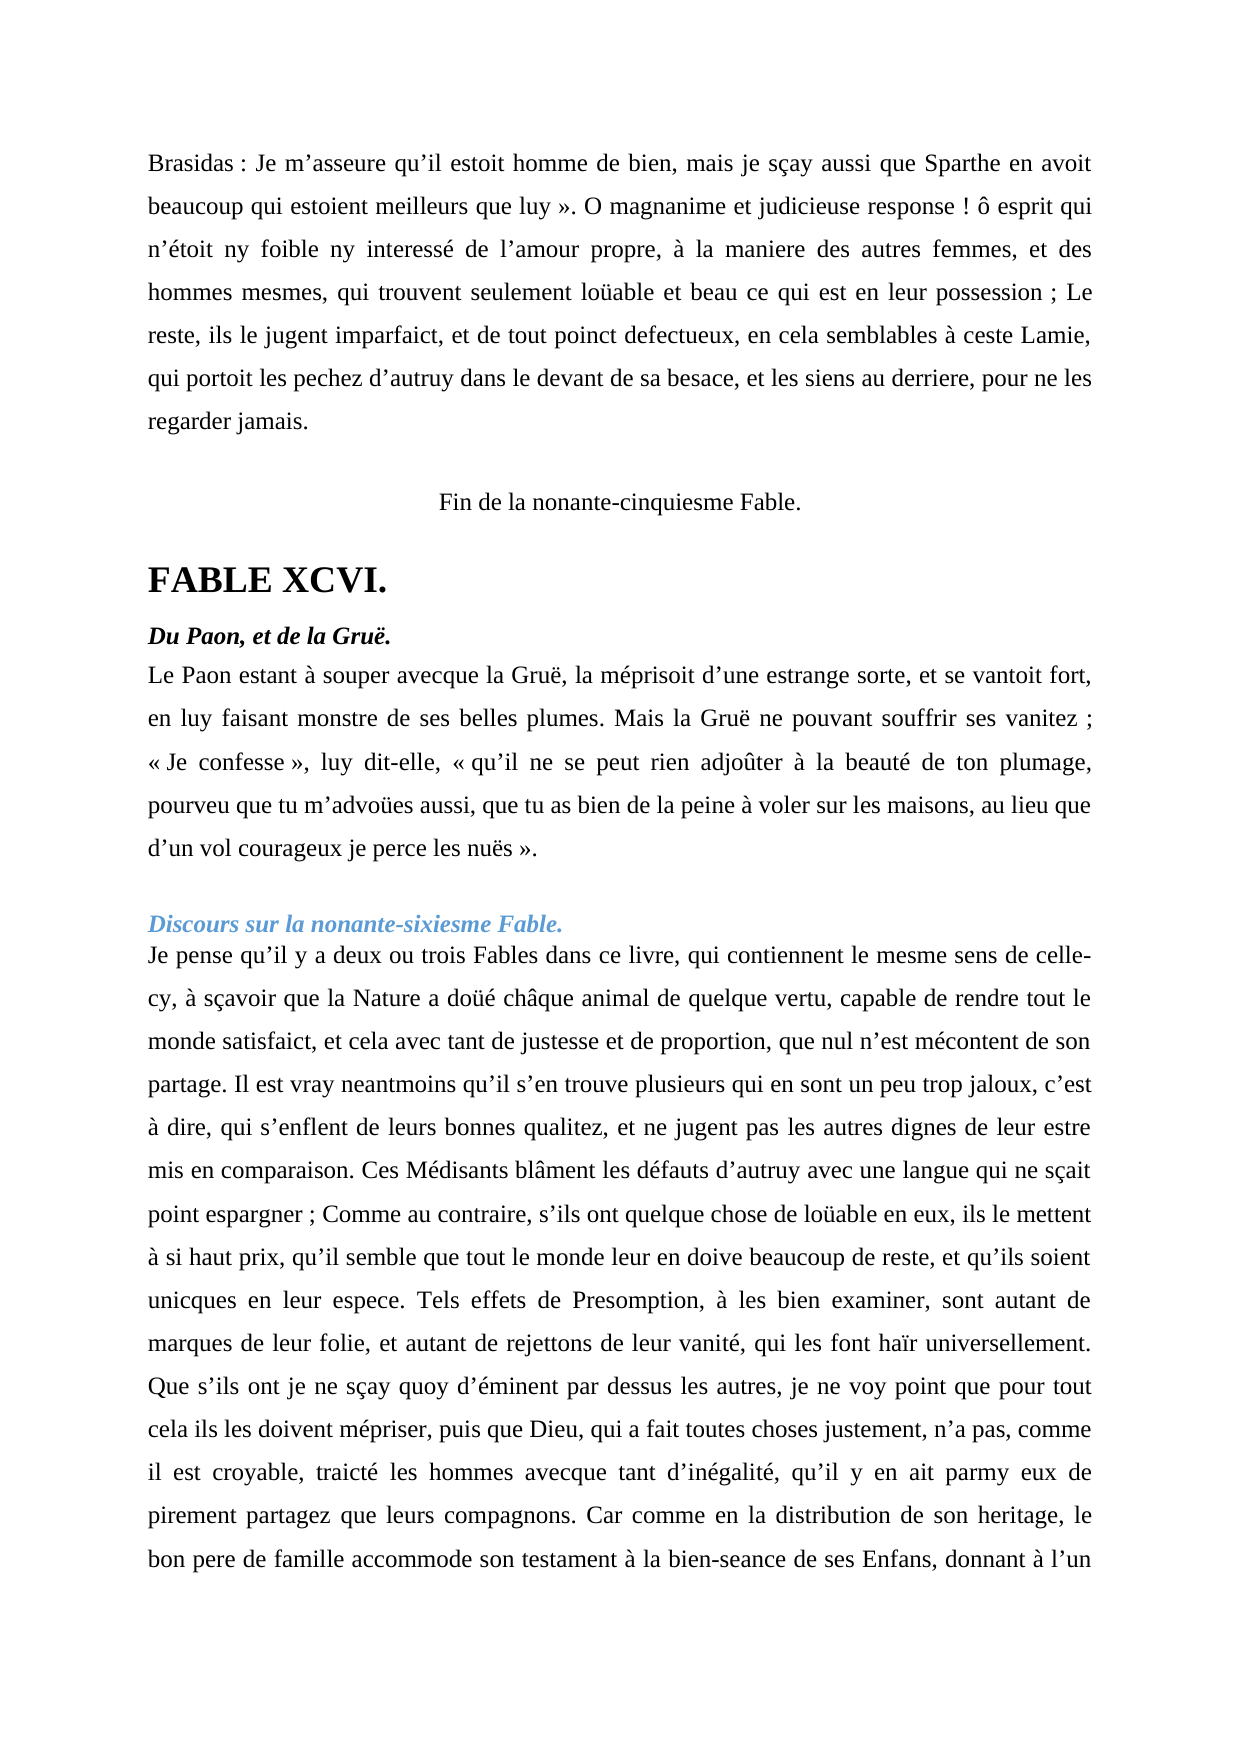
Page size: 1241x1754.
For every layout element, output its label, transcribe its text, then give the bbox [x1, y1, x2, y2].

subtitle Discours sur la nonante-sixiesme Fable. [148, 909, 1093, 938]
text Le Paon estant à souper avecque la Gruë, la méprisoit d’une estrange sorte, et se vantoit fort, en luy faisant monstre de ses belles plumes. Mais la Gruë ne pouvant souffrir ses vanitez ; « Je confesse », luy dit-elle, « qu’il ne se peut rien adjoûter à la beauté de ton plumage, pourveu que tu m’advoües aussi, que tu as bien de la peine à voler sur les maisons, au lieu que d’un vol courageux je perce les nuës ». [148, 660, 1093, 862]
subtitle FABLE XCVI. [148, 557, 1093, 600]
text Brasidas : Je m’asseure qu’il estoit homme de bien, mais je sçay aussi que Sparthe en avoit beaucoup qui estoient meilleurs que luy ». O magnanime et judicieuse response ! ô esprit qui n’étoit ny foible ny interessé de l’amour propre, à la maniere des autres femmes, et des hommes mesmes, qui trouvent seulement loüable et beau ce qui est en leur possession ; Le reste, ils le jugent imparfaict, et de tout poinct defectueux, en cela semblables à ceste Lamie, qui portoit les pechez d’autruy dans le devant de sa besace, et les siens au derriere, pour ne les regarder jamais. [148, 148, 1093, 435]
text Du Paon, et de la Gruë. [148, 621, 1093, 650]
text Fin de la nonante-cinquiesme Fable. [148, 487, 1093, 516]
text Je pense qu’il y a deux ou trois Fables dans ce livre, qui contiennent le mesme sens de celle-cy, à sçavoir que la Nature a doüé châque animal de quelque vertu, capable de rendre tout le monde satisfaict, et cela avec tant de justesse et de proportion, que nul n’est mécontent de son partage. Il est vray neantmoins qu’il s’en trouve plusieurs qui en sont un peu trop jaloux, c’est à dire, qui s’enflent de leurs bonnes qualitez, et ne jugent pas les autres dignes de leur estre mis en comparaison. Ces Médisants blâment les défauts d’autruy avec une langue qui ne sçait point espargner ; Comme au contraire, s’ils ont quelque chose de loüable en eux, ils le mettent à si haut prix, qu’il semble que tout le monde leur en doive beaucoup de reste, et qu’ils soient unicques en leur espece. Tels effets de Presomption, à les bien examiner, sont autant de marques de leur folie, et autant de rejettons de leur vanité, qui les font haïr universellement. Que s’ils ont je ne sçay quoy d’éminent par dessus les autres, je ne voy point que pour tout cela ils les doivent mépriser, puis que Dieu, qui a fait toutes choses justement, n’a pas, comme il est croyable, traicté les hommes avecque tant d’inégalité, qu’il y en ait parmy eux de pirement partagez que leurs compagnons. Car comme en la distribution de son heritage, le bon pere de famille accommode son testament à la bien-seance de ses Enfans, donnant à l’un [148, 940, 1093, 1572]
